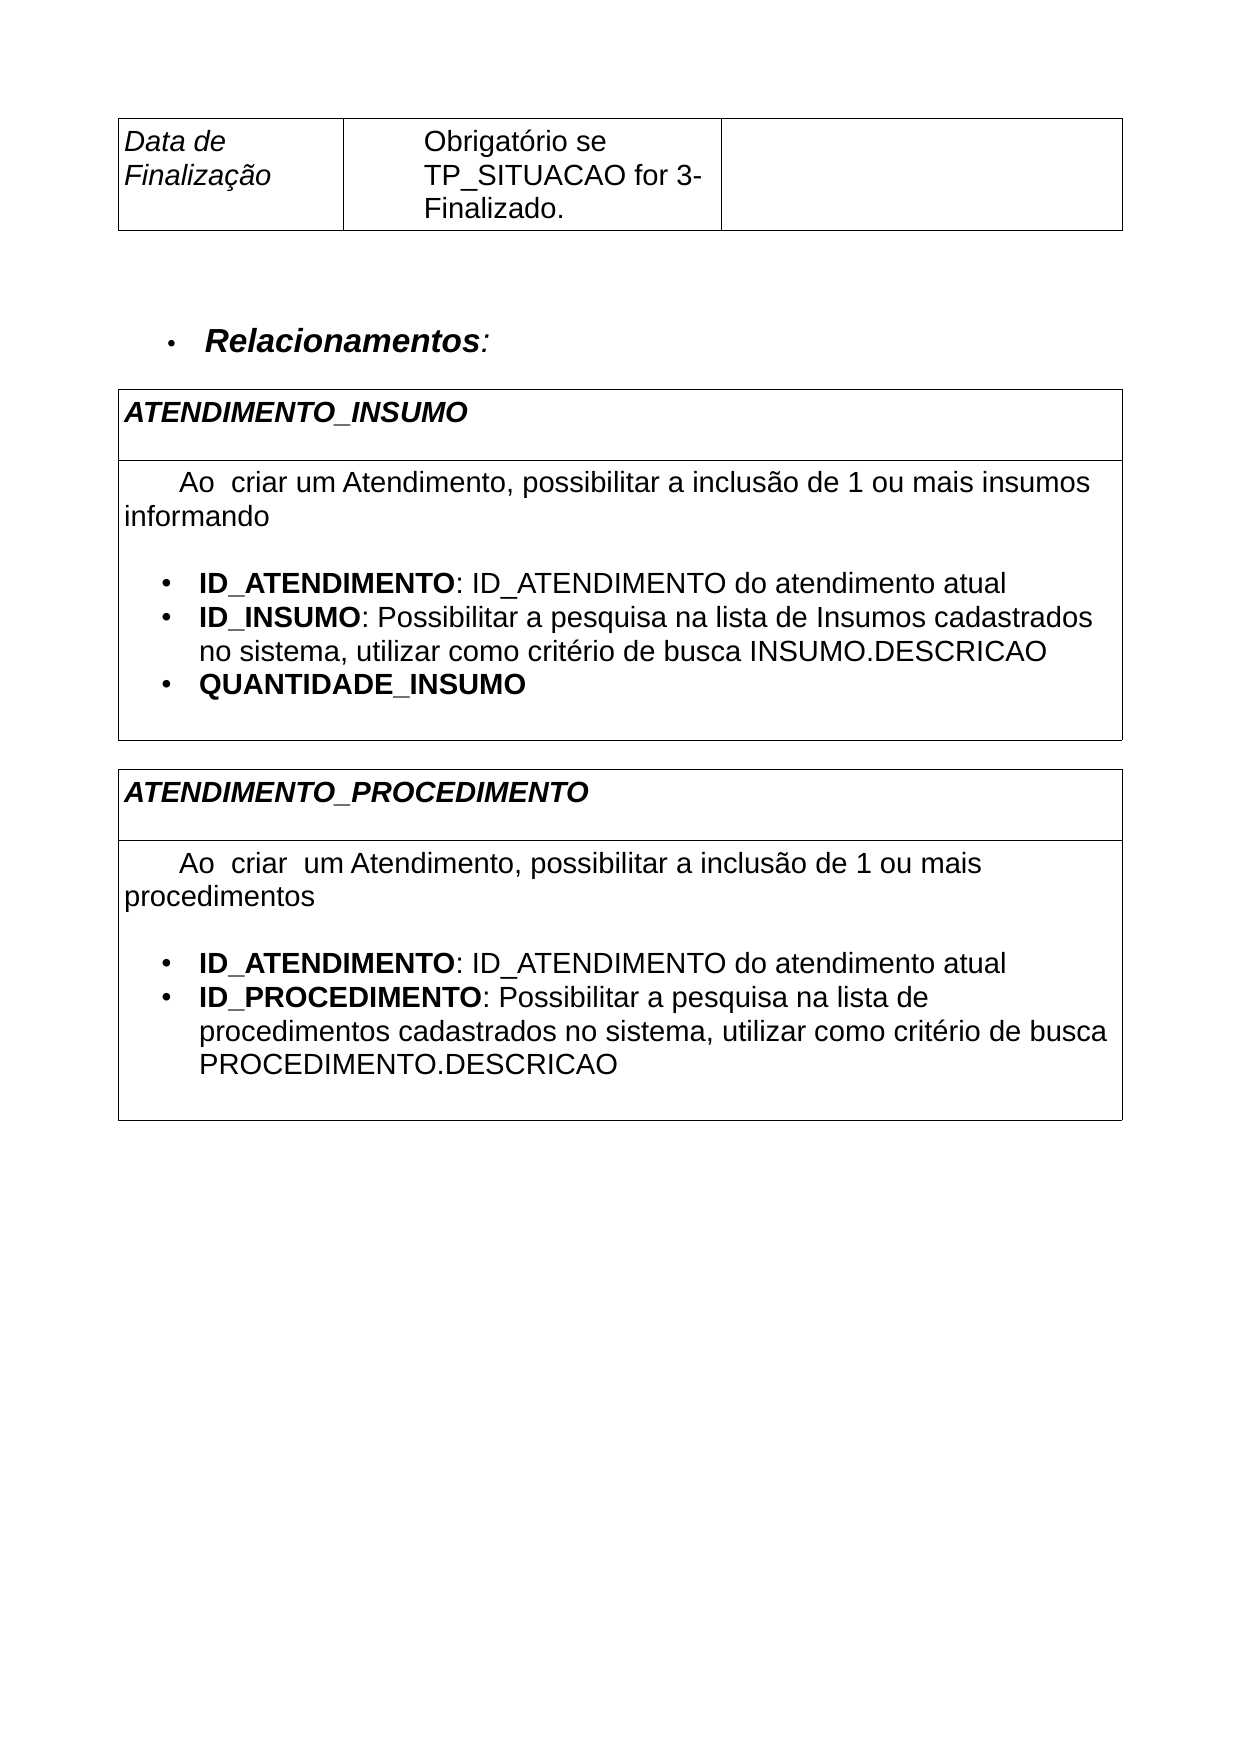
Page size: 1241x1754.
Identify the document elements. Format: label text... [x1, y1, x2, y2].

table_cell [722, 119, 1122, 230]
table_header ATENDIMENTO_PROCEDIMENTO [119, 770, 1122, 840]
table_cell Ao criar um Atendimento, possibilitar a inclusão de 1 ou mais procedimentos ID_ATENDIMENTO: ID_ATENDIMENTO do atendimento atual ID_PROCEDIMENTO: Possibilitar a pesquisa na lista de procedimentos cadastrados no sistema, utilizar como critério de busca PROCEDIMENTO.DESCRICAO [119, 841, 1122, 1120]
table_header ATENDIMENTO_INSUMO [119, 390, 1122, 459]
list Relacionamentos: [167, 322, 1122, 389]
table_cell Ao criar um Atendimento, possibilitar a inclusão de 1 ou mais insumos informando ID_ATENDIMENTO: ID_ATENDIMENTO do atendimento atual ID_INSUMO: Possibilitar a pesquisa na lista de Insumos cadastrados no sistema, utilizar como critério de busca INSUMO.DESCRICAO QUANTIDADE_INSUMO [119, 461, 1122, 740]
table_cell Data de Finalização [119, 119, 343, 230]
table_cell Obrigatório se TP_SITUACAO for 3-Finalizado. [344, 119, 721, 230]
